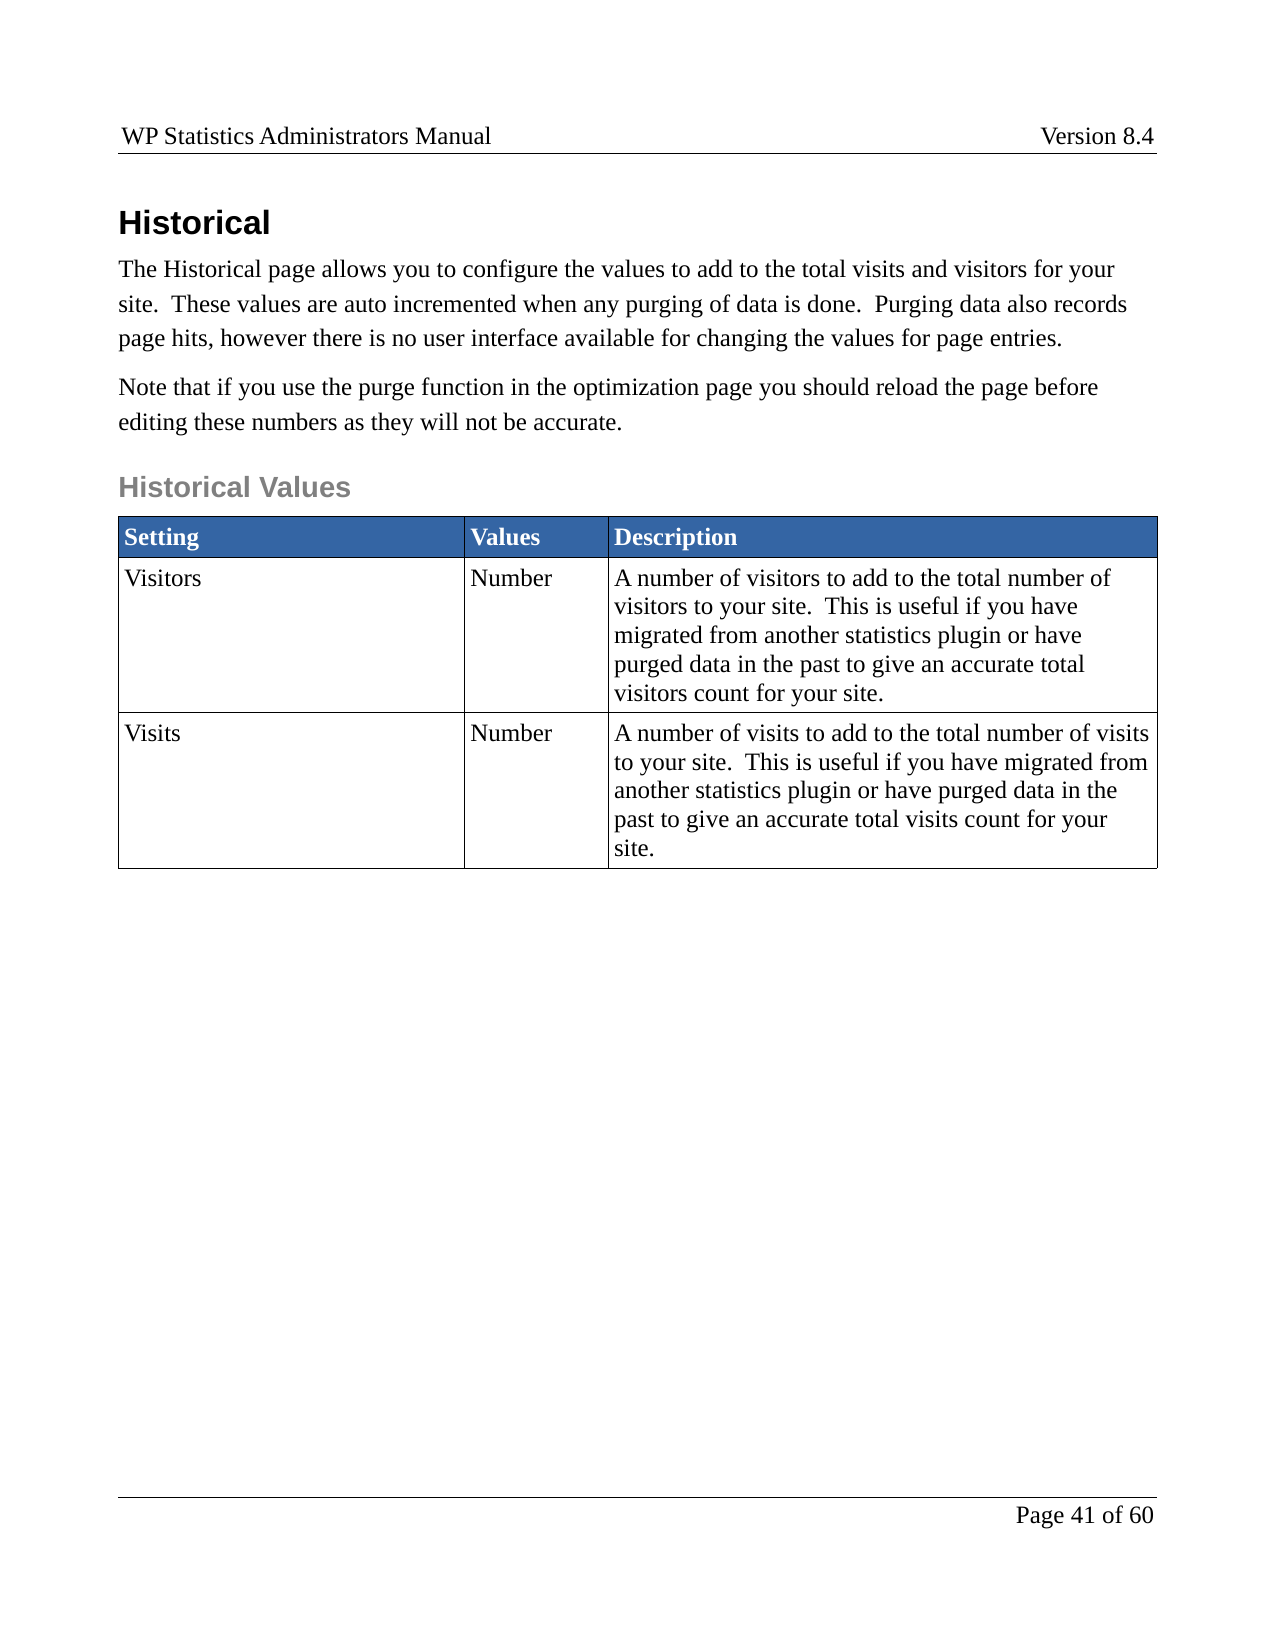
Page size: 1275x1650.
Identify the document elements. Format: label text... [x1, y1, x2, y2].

table_cell Visits [119, 713, 464, 867]
table_header Values [465, 517, 608, 557]
table_cell Number [465, 558, 608, 712]
text The Historical page allows you to configure the values to add to the total visits and visitors for your site. These values are auto incremented when any purging of data is done. Purging data also records page hits, however there is no user interface available for changing the values for page entries. [118, 254, 1157, 352]
subtitle Historical Values [118, 470, 1157, 504]
table_header Description [609, 517, 1157, 557]
table_cell Number [465, 713, 608, 867]
table_cell A number of visitors to add to the total number of visitors to your site. This is useful if you have migrated from another statistics plugin or have purged data in the past to give an accurate total visitors count for your site. [609, 558, 1157, 712]
text Note that if you use the purge function in the optimization page you should reload the page before editing these numbers as they will not be accurate. [118, 372, 1157, 436]
table_cell Visitors [119, 558, 464, 712]
subtitle Historical [118, 203, 1157, 242]
table_header Setting [119, 517, 464, 557]
table_cell A number of visits to add to the total number of visits to your site. This is useful if you have migrated from another statistics plugin or have purged data in the past to give an accurate total visits count for your site. [609, 713, 1157, 867]
